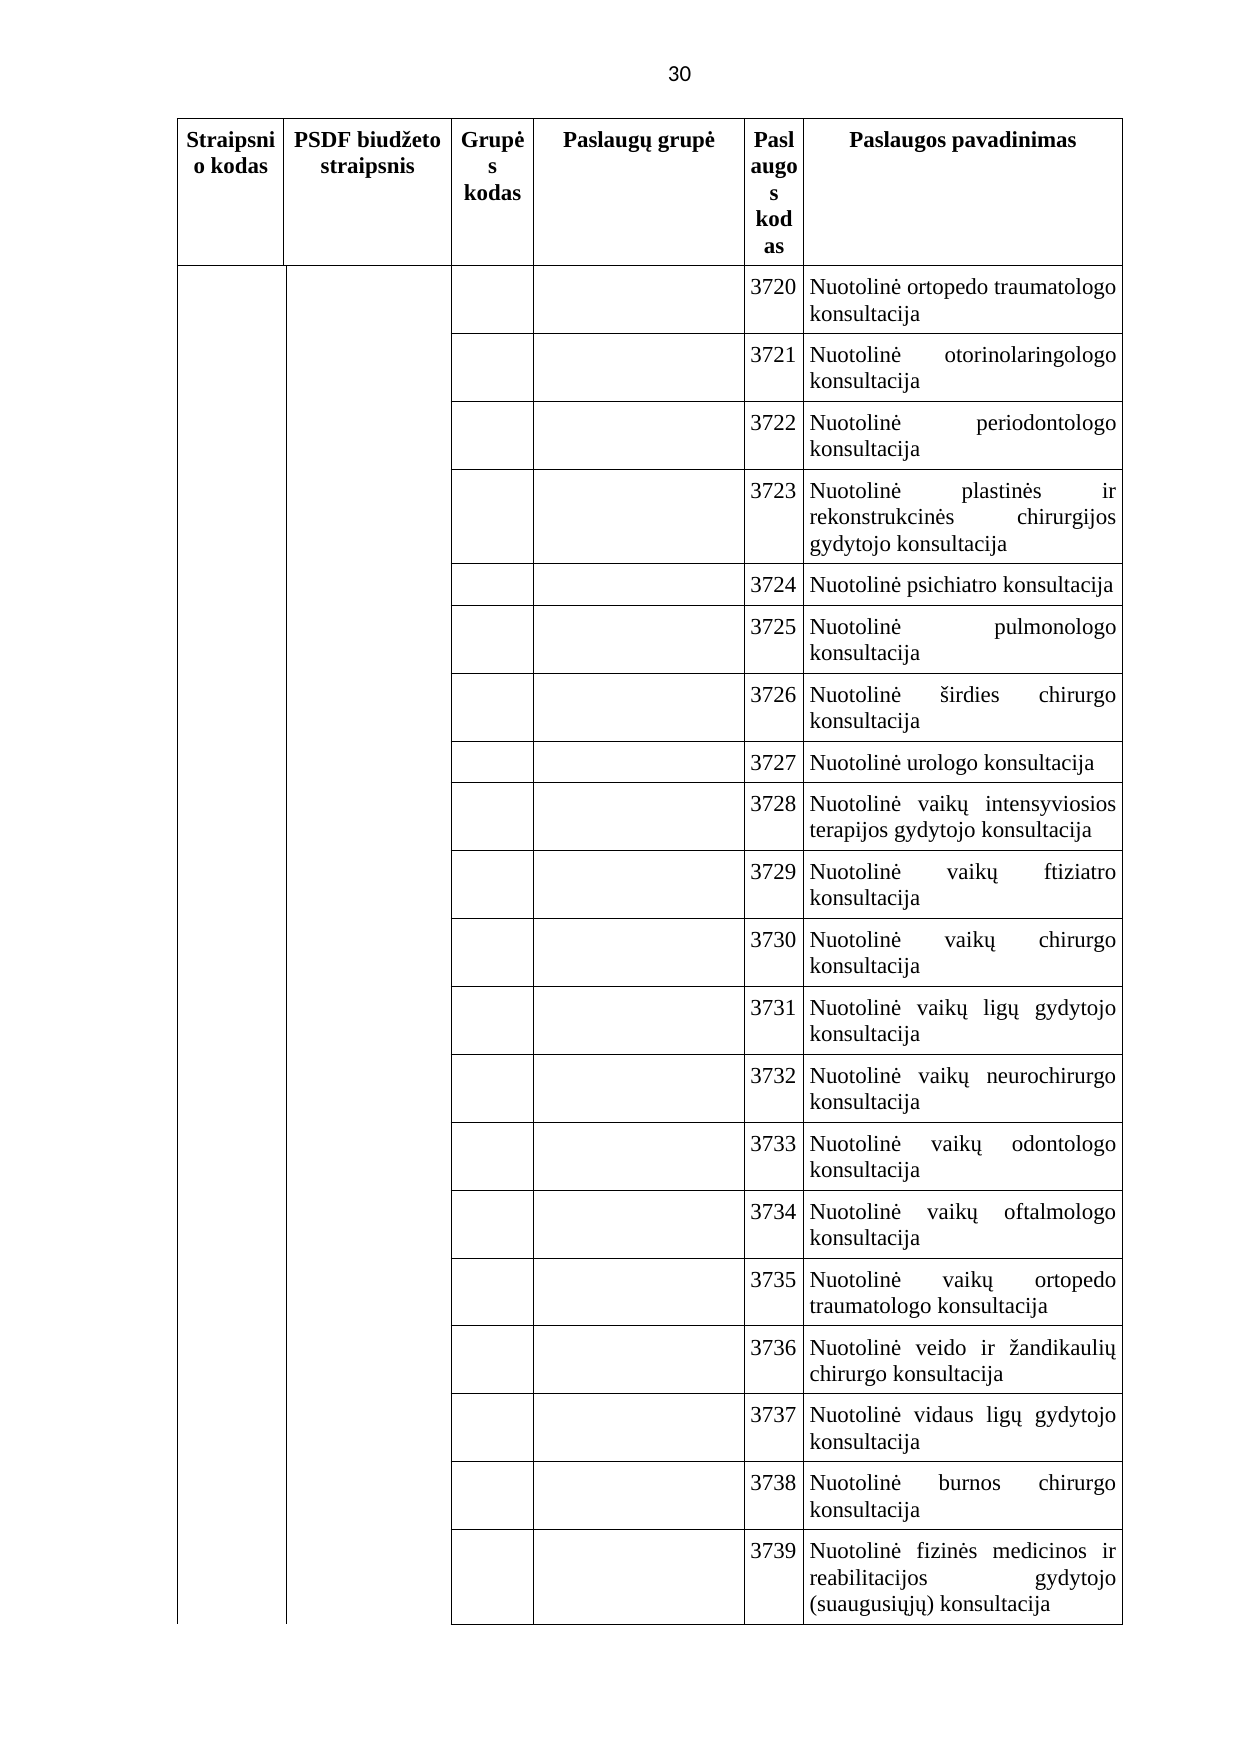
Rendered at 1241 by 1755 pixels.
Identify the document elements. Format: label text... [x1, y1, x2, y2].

table_header Grupės kodas [452, 119, 533, 265]
table_cell [452, 564, 533, 605]
table_cell [287, 469, 451, 563]
table_cell [452, 742, 533, 782]
table_cell [534, 564, 744, 605]
table_cell 3734 [745, 1191, 803, 1257]
table_cell [534, 266, 744, 333]
table_cell [452, 1326, 533, 1393]
table_cell [287, 741, 451, 782]
table_cell [534, 742, 744, 782]
table_cell [287, 1529, 451, 1623]
table_cell [452, 1462, 533, 1529]
table_cell 3737 [745, 1394, 803, 1461]
table_cell [287, 673, 451, 741]
table_cell [287, 563, 451, 605]
table_cell Nuotolinė vaikų ftiziatro konsultacija [804, 851, 1122, 918]
table_cell 3726 [745, 674, 803, 741]
table_cell 3722 [745, 402, 803, 469]
table_cell [287, 605, 451, 673]
table_cell [178, 850, 286, 918]
table_header Paslaugos pavadinimas [804, 119, 1122, 265]
table_cell [534, 919, 744, 986]
table_header Paslaugų grupė [534, 119, 744, 265]
table_cell Nuotolinė vaikų oftalmologo konsultacija [804, 1191, 1122, 1257]
table_cell [452, 987, 533, 1054]
table_cell Nuotolinė vaikų odontologo konsultacija [804, 1123, 1122, 1189]
table_cell [178, 1054, 286, 1122]
table_cell [287, 401, 451, 469]
table_cell Nuotolinė burnos chirurgo konsultacija [804, 1462, 1122, 1529]
table_cell [287, 1258, 451, 1325]
table_cell [534, 402, 744, 469]
table_cell [287, 1393, 451, 1461]
table_cell 3736 [745, 1326, 803, 1393]
table_cell [178, 741, 286, 782]
table_cell [178, 469, 286, 563]
table_cell [178, 1325, 286, 1393]
table_cell [452, 266, 533, 333]
table_cell [287, 1054, 451, 1122]
table_cell [534, 606, 744, 673]
table_cell [452, 1530, 533, 1623]
table_cell [534, 987, 744, 1054]
table_cell [452, 606, 533, 673]
table_cell [534, 1055, 744, 1122]
table_cell [452, 851, 533, 918]
table_cell Nuotolinė vidaus ligų gydytojo konsultacija [804, 1394, 1122, 1461]
table_cell Nuotolinė pulmonologo konsultacija [804, 606, 1122, 673]
table_cell [452, 402, 533, 469]
table_cell Nuotolinė vaikų chirurgo konsultacija [804, 919, 1122, 986]
table_cell 3723 [745, 470, 803, 563]
table_cell [178, 1393, 286, 1461]
table_cell Nuotolinė ortopedo traumatologo konsultacija [804, 266, 1122, 333]
table_cell [452, 1055, 533, 1122]
table_cell [178, 563, 286, 605]
table_cell 3731 [745, 987, 803, 1054]
table_cell Nuotolinė vaikų ortopedo traumatologo konsultacija [804, 1259, 1122, 1325]
table_cell [534, 1191, 744, 1257]
table_cell [534, 1530, 744, 1623]
table_cell 3733 [745, 1123, 803, 1189]
table_cell Nuotolinė fizinės medicinos ir reabilitacijos gydytojo (suaugusiųjų) konsultacija [804, 1530, 1122, 1623]
table_cell Nuotolinė otorinolaringologo konsultacija [804, 334, 1122, 401]
table_cell 3735 [745, 1259, 803, 1325]
table_cell [287, 333, 451, 401]
table_cell [178, 986, 286, 1054]
table_cell 3720 [745, 266, 803, 333]
table_cell [287, 266, 451, 333]
table_cell [534, 1123, 744, 1189]
table_cell [287, 918, 451, 986]
table_cell [534, 1394, 744, 1461]
table_cell [534, 334, 744, 401]
table_cell Nuotolinė veido ir žandikaulių chirurgo konsultacija [804, 1326, 1122, 1393]
table_cell [178, 1190, 286, 1257]
table_header Straipsnio kodas [178, 119, 283, 265]
table_cell [534, 1259, 744, 1325]
table_cell [452, 919, 533, 986]
table_cell [534, 851, 744, 918]
table_cell 3730 [745, 919, 803, 986]
table_cell [287, 986, 451, 1054]
table_cell 3721 [745, 334, 803, 401]
table_cell [534, 1326, 744, 1393]
table_cell [287, 1122, 451, 1189]
table_cell Nuotolinė urologo konsultacija [804, 742, 1122, 782]
table_cell [534, 1462, 744, 1529]
table_header PSDF biudžeto straipsnis [284, 119, 451, 265]
table_cell [178, 1122, 286, 1189]
table_cell [178, 605, 286, 673]
table_cell Nuotolinė periodontologo konsultacija [804, 402, 1122, 469]
table_cell [178, 1529, 286, 1623]
table_cell Nuotolinė širdies chirurgo konsultacija [804, 674, 1122, 741]
table_cell 3725 [745, 606, 803, 673]
table_cell Nuotolinė vaikų neurochirurgo konsultacija [804, 1055, 1122, 1122]
table_cell [287, 1190, 451, 1257]
table_cell 3724 [745, 564, 803, 605]
table_cell 3739 [745, 1530, 803, 1623]
table_cell [178, 1258, 286, 1325]
table_cell [178, 1461, 286, 1529]
table_cell [178, 673, 286, 741]
table_cell [452, 783, 533, 850]
table_cell [452, 1394, 533, 1461]
table_cell 3729 [745, 851, 803, 918]
table_cell [287, 782, 451, 850]
table_cell Nuotolinė vaikų ligų gydytojo konsultacija [804, 987, 1122, 1054]
table_cell [287, 850, 451, 918]
table_cell [452, 334, 533, 401]
table_cell Nuotolinė psichiatro konsultacija [804, 564, 1122, 605]
table_cell Nuotolinė vaikų intensyviosios terapijos gydytojo konsultacija [804, 783, 1122, 850]
table_cell [452, 674, 533, 741]
table_cell [287, 1325, 451, 1393]
table_cell [534, 470, 744, 563]
table_cell [452, 470, 533, 563]
table_cell [287, 1461, 451, 1529]
table_cell 3732 [745, 1055, 803, 1122]
table_cell [452, 1123, 533, 1189]
table_cell [452, 1259, 533, 1325]
table_cell [178, 918, 286, 986]
table_cell [534, 783, 744, 850]
table_cell 3728 [745, 783, 803, 850]
table_cell Nuotolinė plastinės ir rekonstrukcinės chirurgijos gydytojo konsultacija [804, 470, 1122, 563]
table_cell 3738 [745, 1462, 803, 1529]
table_cell [178, 266, 286, 333]
table_cell [178, 401, 286, 469]
table_cell [534, 674, 744, 741]
table_cell [178, 333, 286, 401]
table_cell [452, 1191, 533, 1257]
table_cell [178, 782, 286, 850]
table_cell 3727 [745, 742, 803, 782]
table_header Paslaugos kodas [745, 119, 803, 265]
